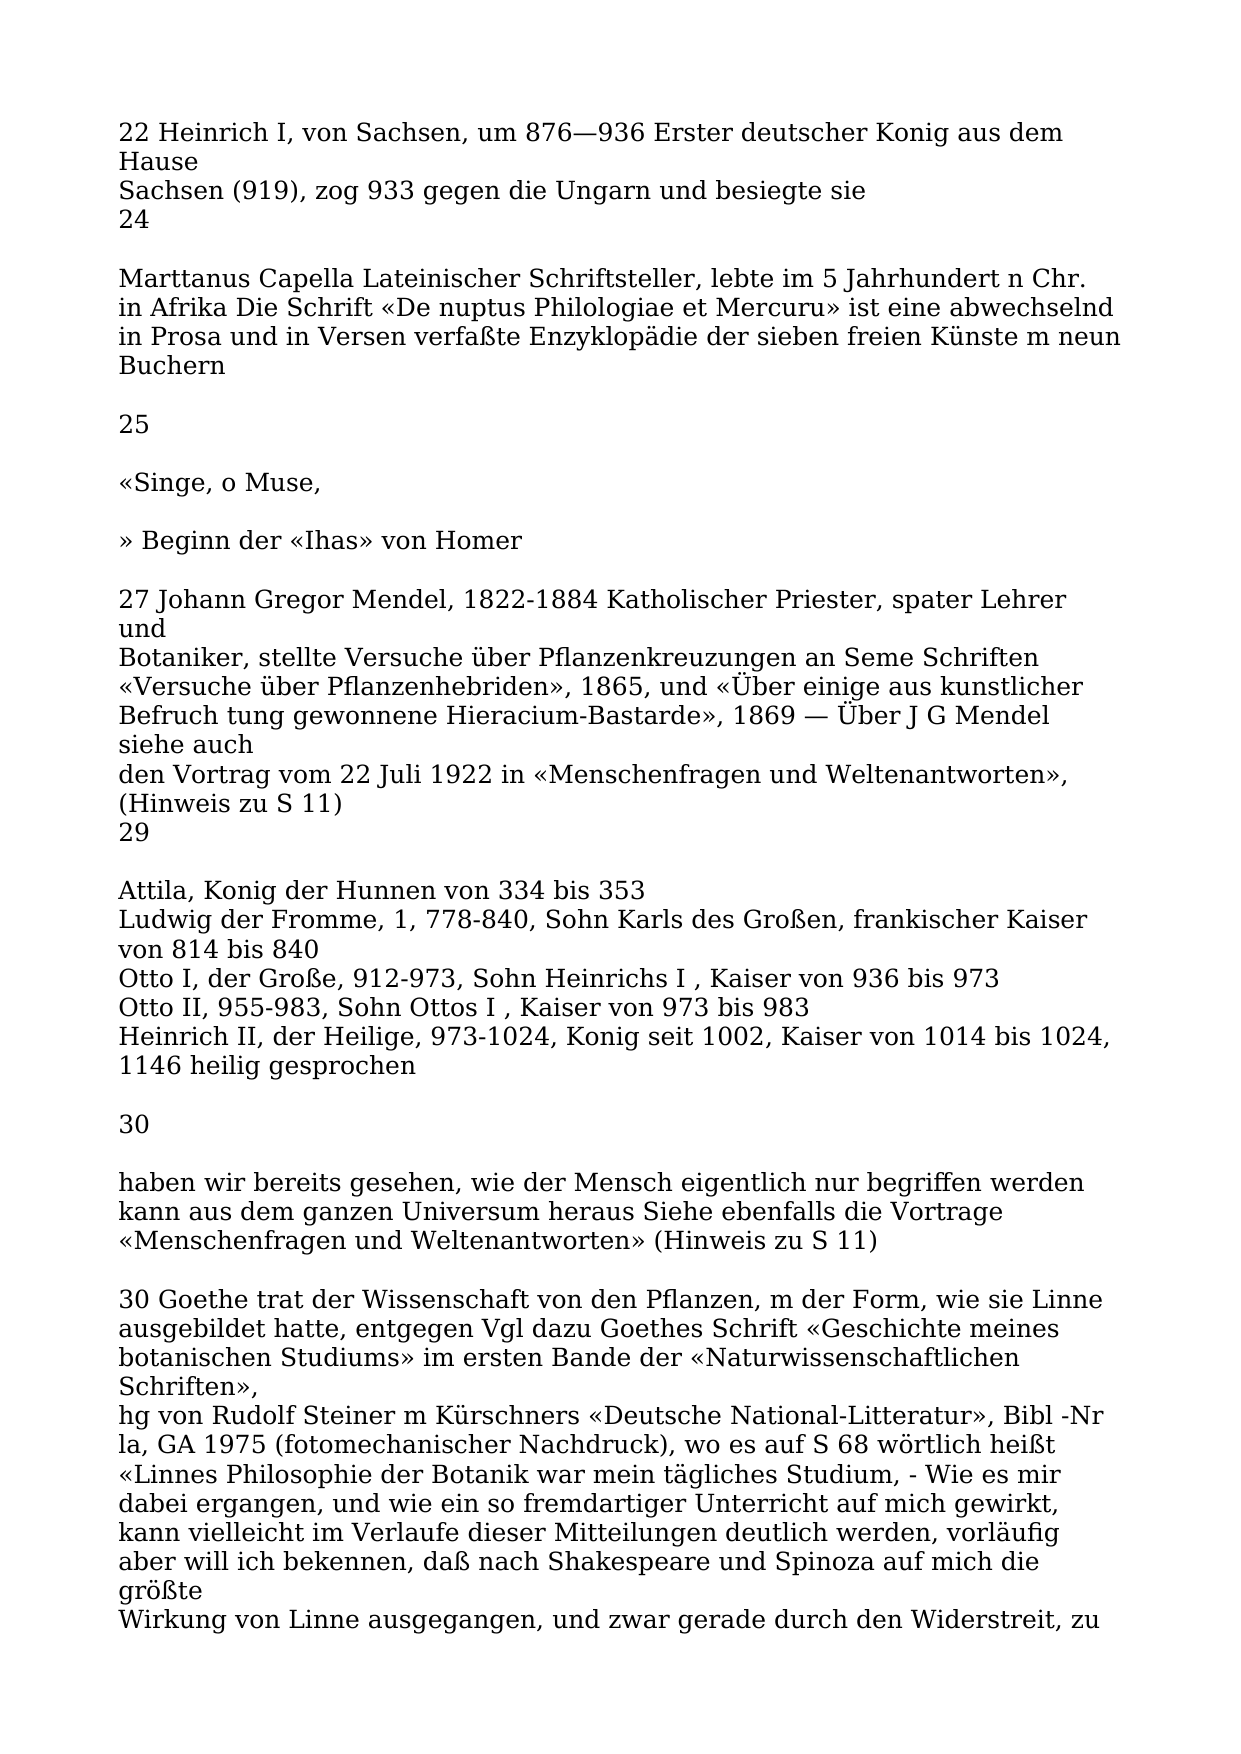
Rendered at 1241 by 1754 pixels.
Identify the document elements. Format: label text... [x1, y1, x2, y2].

text Attila, Konig der Hunnen von 334 bis 353 [118, 876, 1122, 906]
text 27 Johann Gregor Mendel, 1822-1884 Katholischer Priester, spater Lehrer und [118, 585, 1122, 643]
text (Hinweis zu S 11) [118, 789, 1122, 818]
text 1146 heilig gesprochen [118, 1051, 1122, 1081]
text aber will ich bekennen, daß nach Shakespeare und Spinoza auf mich die größte [118, 1547, 1122, 1606]
text Ludwig der Fromme, 1, 778-840, Sohn Karls des Großen, frankischer Kaiser [118, 906, 1122, 935]
text von 814 bis 840 [118, 935, 1122, 964]
text 29 [118, 818, 1122, 847]
text Marttanus Capella Lateinischer Schriftsteller, lebte im 5 Jahrhundert n Chr. [118, 264, 1122, 293]
text dabei ergangen, und wie ein so fremdartiger Unterricht auf mich gewirkt, [118, 1489, 1122, 1518]
text kann aus dem ganzen Universum heraus Siehe ebenfalls die Vortrage «Menschenfragen und Weltenantworten» (Hinweis zu S 11) [118, 1197, 1122, 1256]
text 30 Goethe trat der Wissenschaft von den Pflanzen, m der Form, wie sie Linne ausgebildet hatte, entgegen Vgl dazu Goethes Schrift «Geschichte meines botanischen Studiums» im ersten Bande der «Naturwissenschaftlichen Schriften», [118, 1285, 1122, 1401]
text «Linnes Philosophie der Botanik war mein tägliches Studium, - Wie es mir [118, 1460, 1122, 1489]
text 22 Heinrich I, von Sachsen, um 876—936 Erster deutscher Konig aus dem Hause [118, 118, 1122, 176]
text 24 [118, 206, 1122, 235]
text in Prosa und in Versen verfaßte Enzyklopädie der sieben freien Künste m neun [118, 322, 1122, 351]
text «Singe, o Muse, [118, 468, 1122, 497]
text Sachsen (919), zog 933 gegen die Ungarn und besiegte sie [118, 176, 1122, 206]
text la, GA 1975 (fotomechanischer Nachdruck), wo es auf S 68 wörtlich heißt [118, 1431, 1122, 1460]
text Otto II, 955-983, Sohn Ottos I , Kaiser von 973 bis 983 [118, 993, 1122, 1022]
text Otto I, der Große, 912-973, Sohn Heinrichs I , Kaiser von 936 bis 973 [118, 964, 1122, 993]
text 25 [118, 410, 1122, 439]
text 30 [118, 1110, 1122, 1139]
text den Vortrag vom 22 Juli 1922 in «Menschenfragen und Weltenantworten», [118, 760, 1122, 789]
text in Afrika Die Schrift «De nuptus Philologiae et Mercuru» ist eine abwechselnd [118, 293, 1122, 322]
text hg von Rudolf Steiner m Kürschners «Deutsche National-Litteratur», Bibl -Nr [118, 1401, 1122, 1431]
text haben wir bereits gesehen, wie der Mensch eigentlich nur begriffen werden [118, 1168, 1122, 1197]
text » Beginn der «Ihas» von Homer [118, 526, 1122, 556]
text Heinrich II, der Heilige, 973-1024, Konig seit 1002, Kaiser von 1014 bis 1024, [118, 1022, 1122, 1051]
text Botaniker, stellte Versuche über Pflanzenkreuzungen an Seme Schriften «Versuche über Pflanzenhebriden», 1865, und «Über einige aus kunstlicher Befruch tung gewonnene Hieracium-Bastarde», 1869 — Über J G Mendel siehe auch [118, 643, 1122, 760]
text kann vielleicht im Verlaufe dieser Mitteilungen deutlich werden, vorläufig [118, 1518, 1122, 1547]
text Buchern [118, 351, 1122, 381]
text Wirkung von Linne ausgegangen, und zwar gerade durch den Widerstreit, zu [118, 1606, 1122, 1635]
